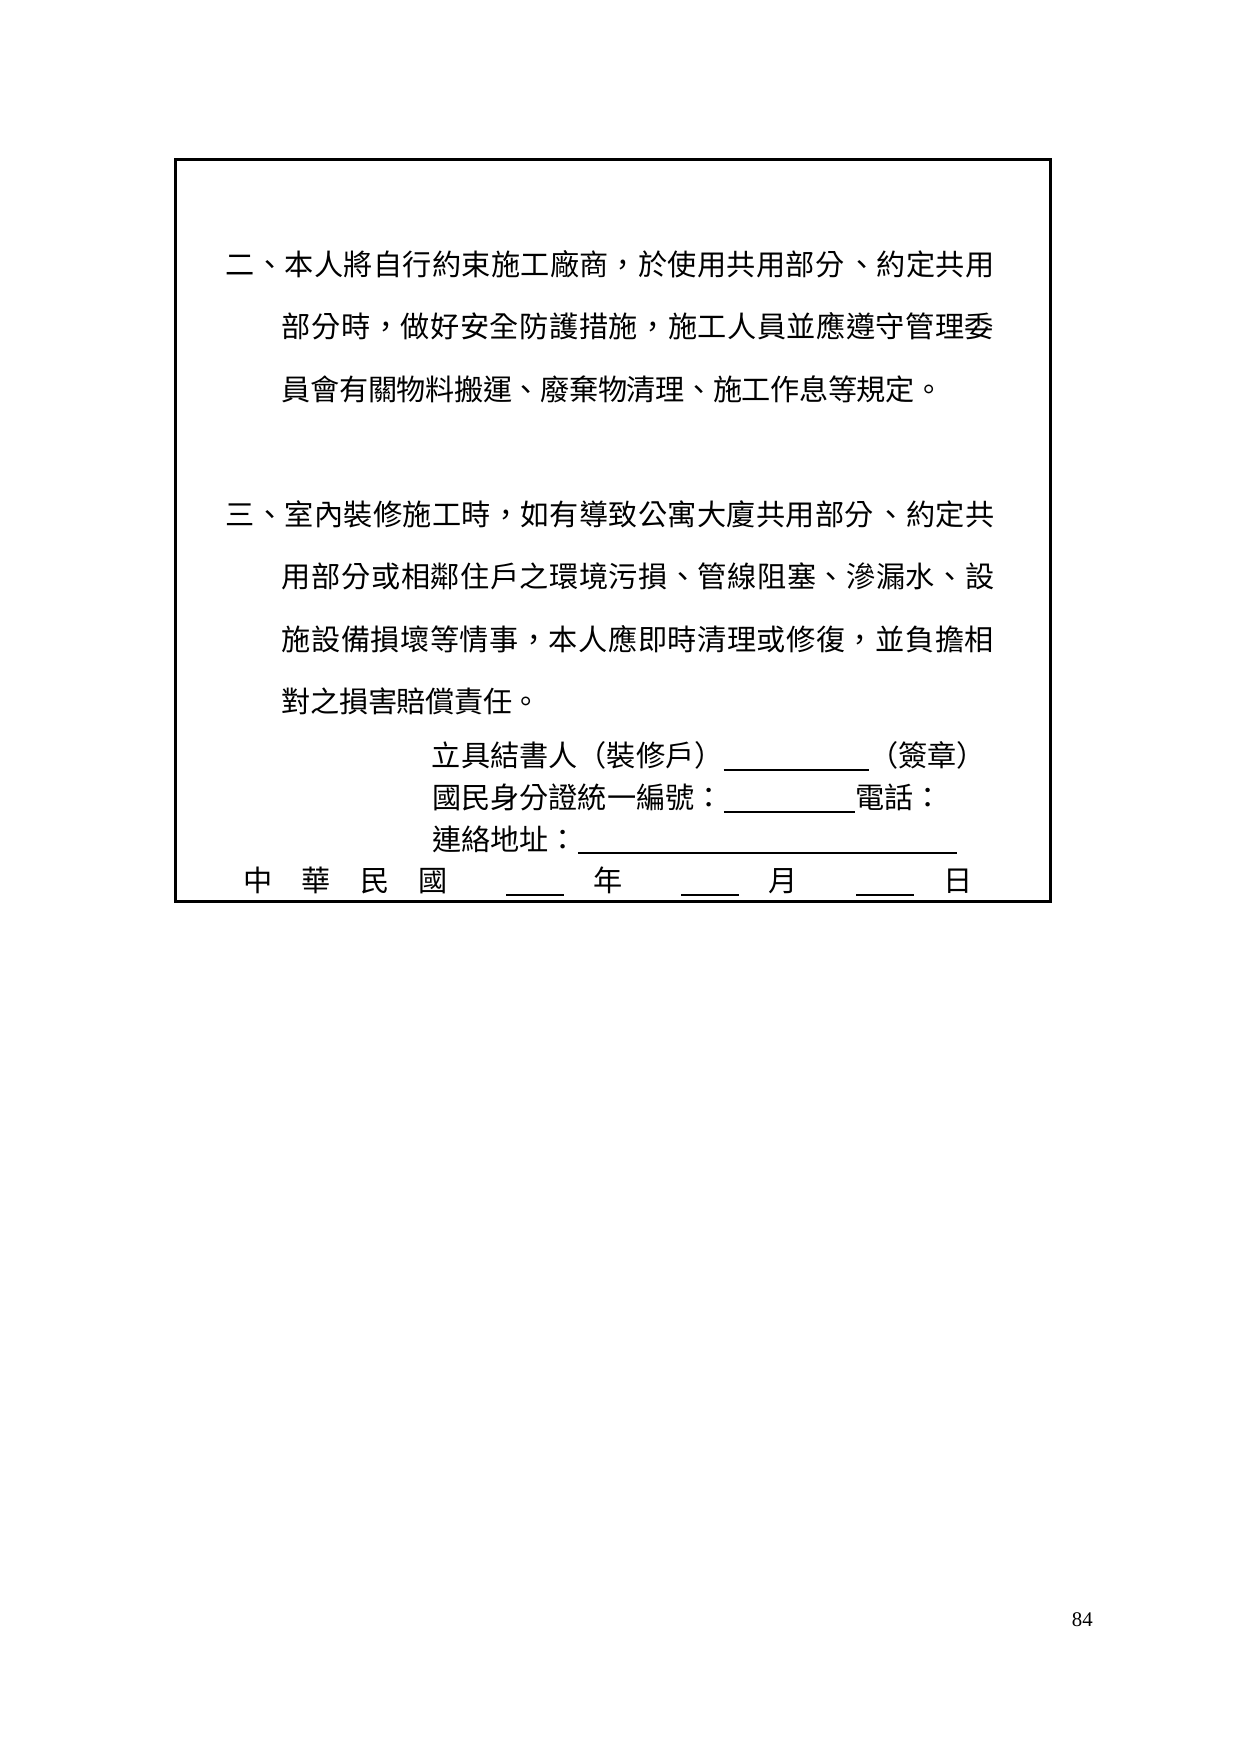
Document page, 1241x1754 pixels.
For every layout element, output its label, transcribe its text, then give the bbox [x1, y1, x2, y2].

table_header 二、本人將自行約束施工廠商，於使用共用部分、約定共用部分時，做好安全防護措施，施工人員並應遵守管理委員會有關物料搬運、廢棄物清理、施工作息等規定。 三、室內裝修施工時，如有導致公寓大廈共用部分、約定共用部分或相鄰住戶之環境污損、管線阻塞、滲漏水、設施設備損壞等情事，本人應即時清理或修復，並負擔相對之損害賠償責任。 立具結書人（裝修戶） （簽章） 國民身分證統一編號： 電話： 連絡地址： 中 華 民 國 年 月 日 [177, 161, 1049, 900]
